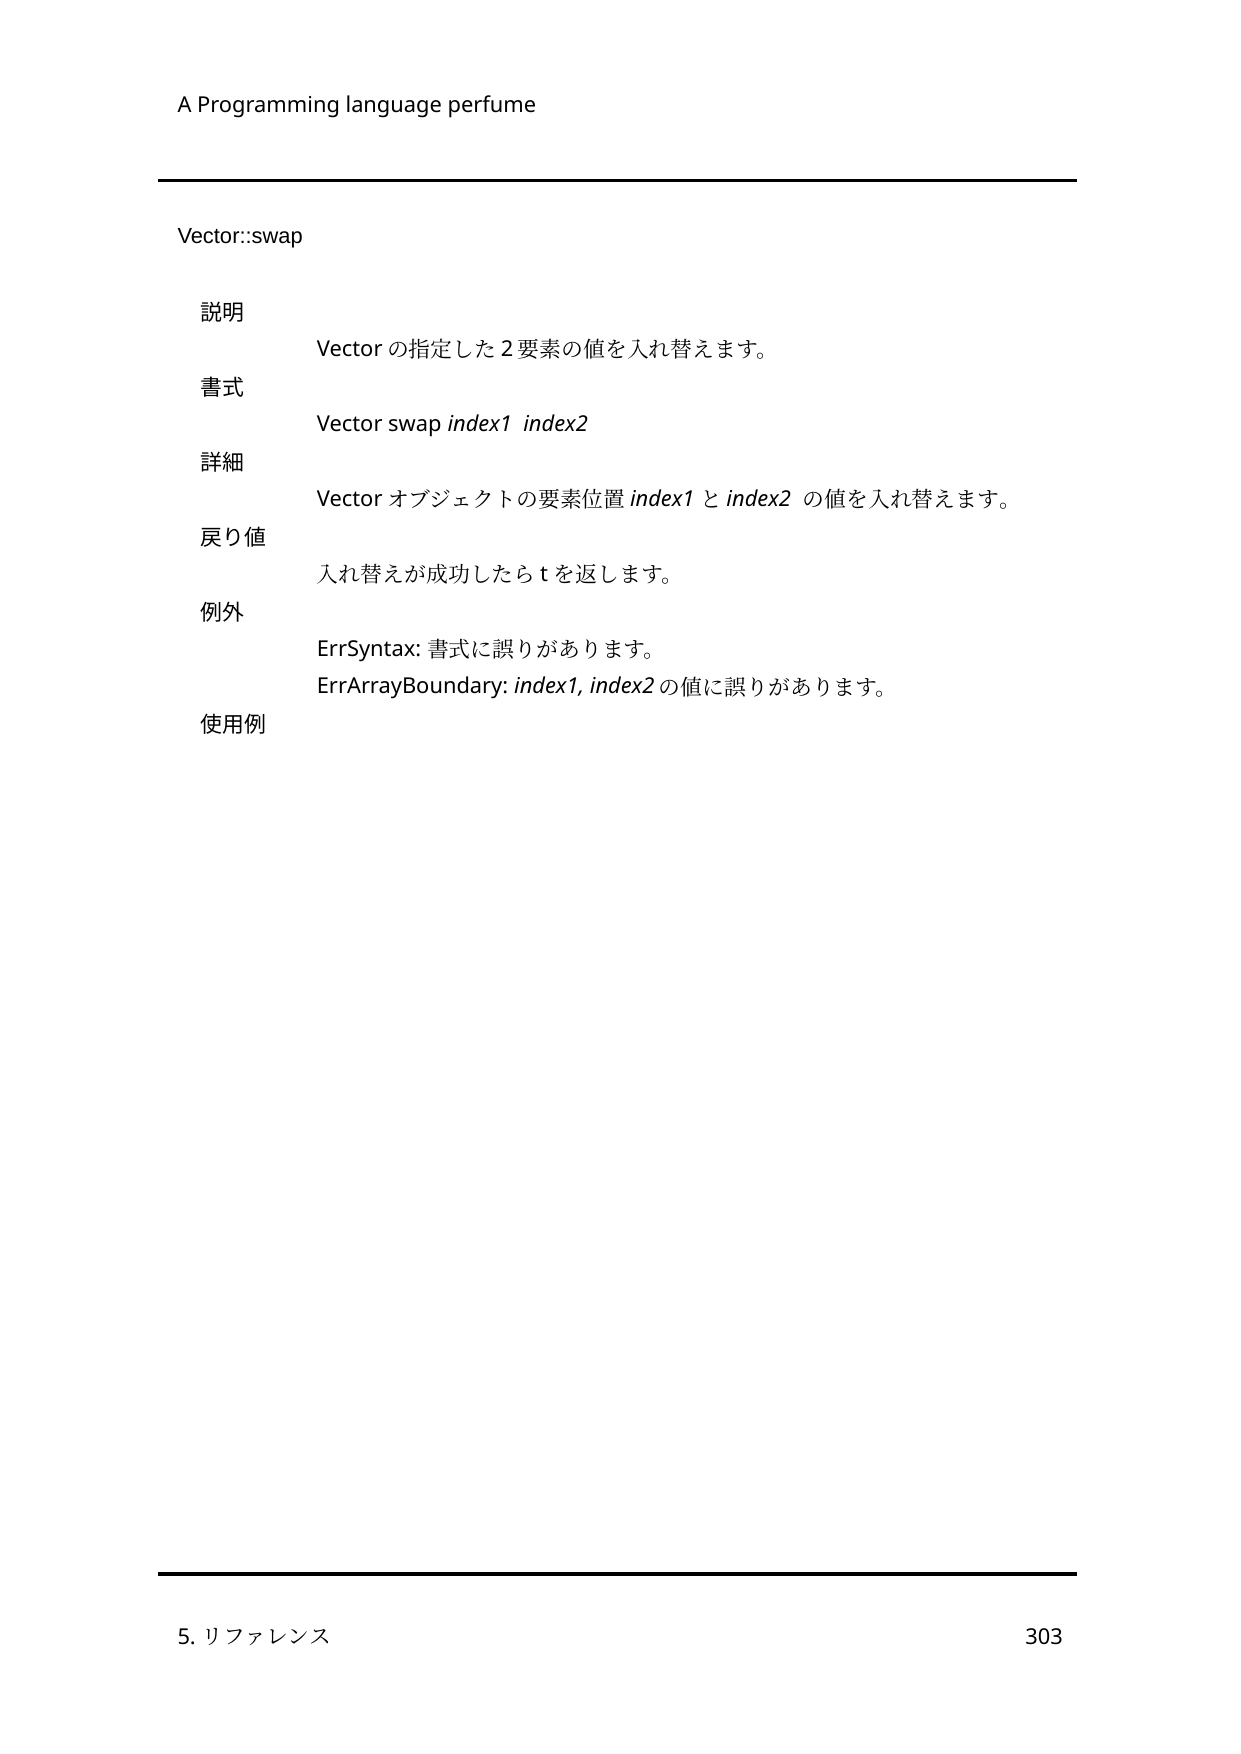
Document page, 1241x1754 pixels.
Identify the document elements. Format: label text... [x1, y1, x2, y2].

table_header 説明 [200, 292, 317, 367]
table_cell 書式 [200, 367, 317, 442]
table_header Vectorの指定した2要素の値を入れ替えます。 [317, 292, 1063, 367]
table_cell 例外 [200, 592, 317, 704]
table_cell 戻り値 [200, 517, 317, 592]
table_cell [317, 704, 1063, 779]
table_cell 入れ替えが成功したらt を返します。 [317, 517, 1063, 592]
table_cell Vector swap index1 index2 [317, 367, 1063, 442]
table_cell Vectorオブジェクトの要素位置index1 とindex2 の値を入れ替えます。 [317, 442, 1063, 517]
subtitle Vector::swap [177, 217, 1063, 254]
table_cell 使用例 [200, 704, 317, 779]
table_cell 詳細 [200, 442, 317, 517]
table_cell ErrSyntax: 書式に誤りがあります。 ErrArrayBoundary: index1, index2の値に誤りがあります。 [317, 592, 1063, 704]
